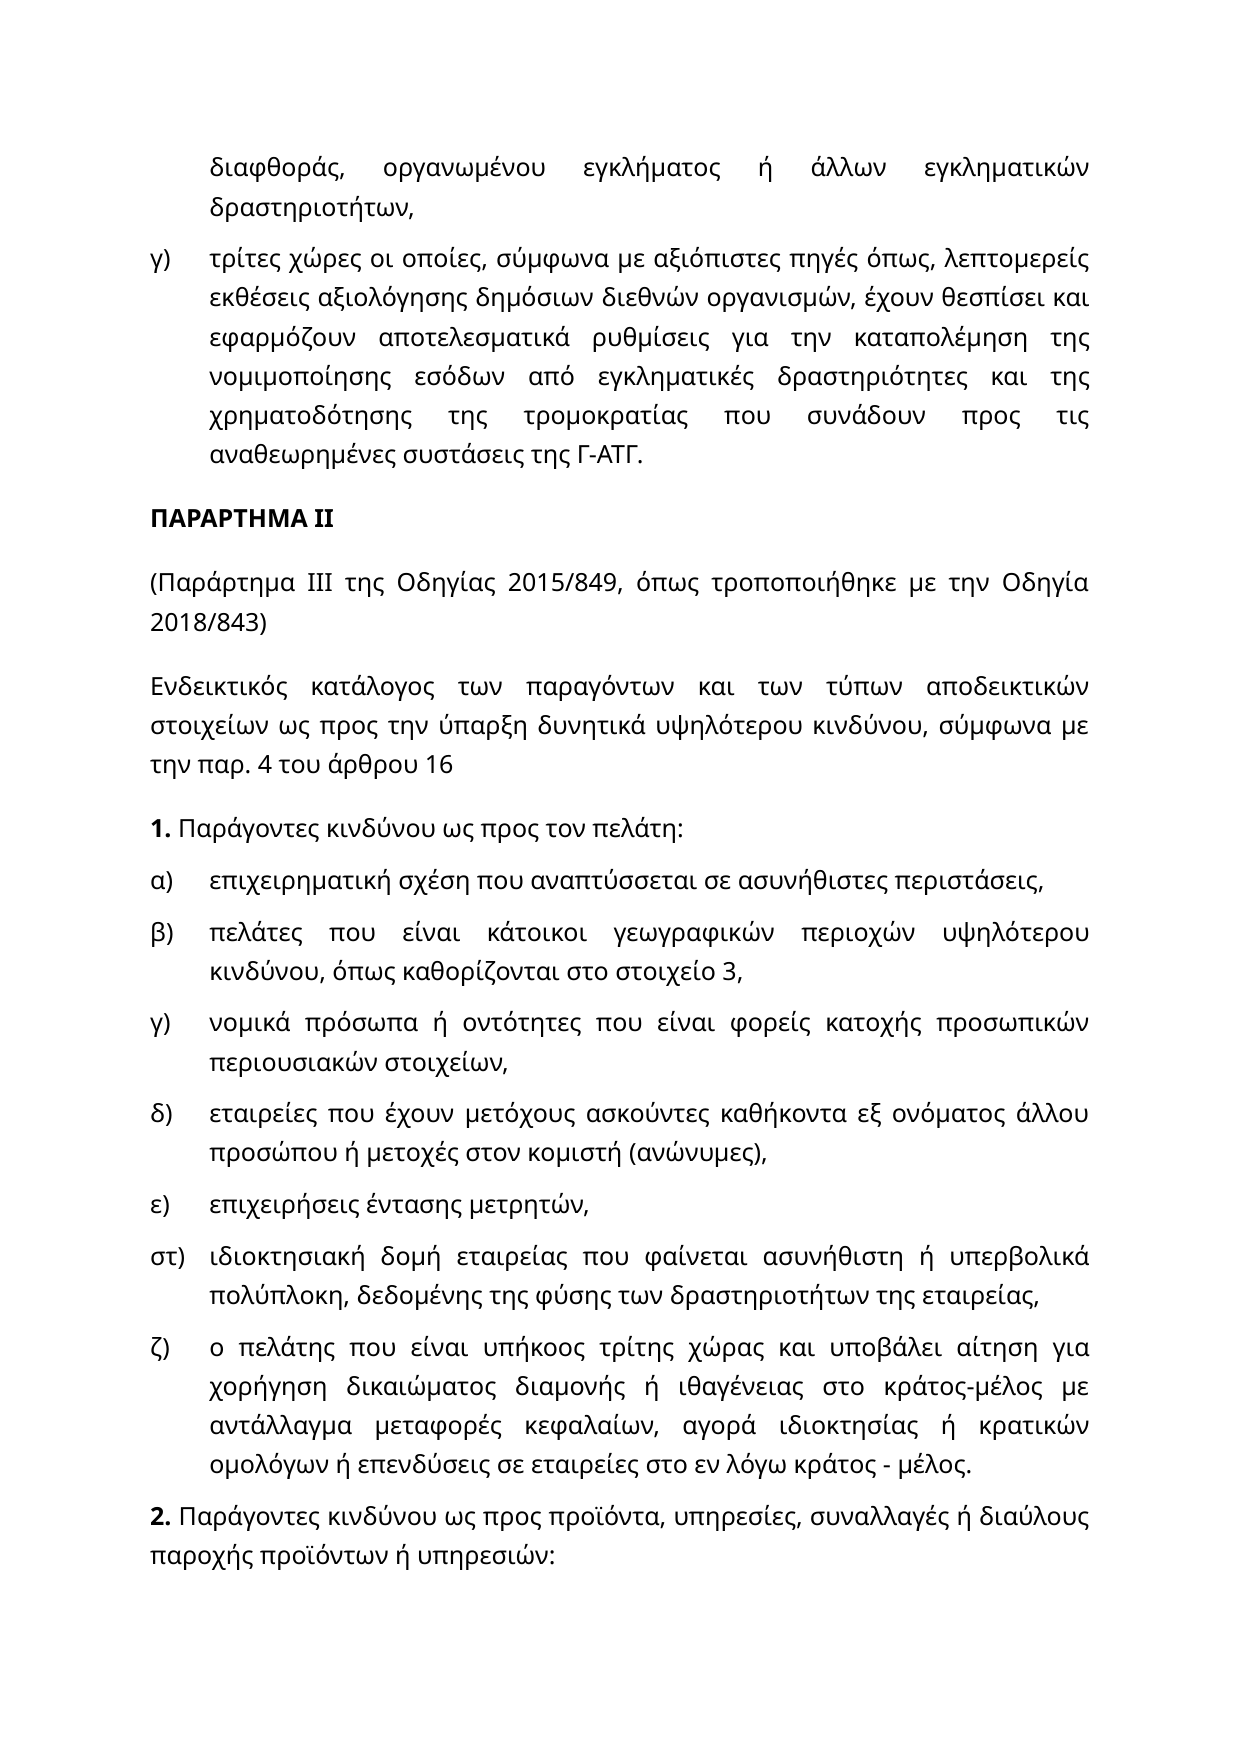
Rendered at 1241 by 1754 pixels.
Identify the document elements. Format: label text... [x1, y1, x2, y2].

list β) πελάτες που είναι κάτοικοι γεωγραφικών περιοχών υψηλότερου κινδύνου, όπως καθορίζονται στο στοιχείο 3, [150, 914, 1090, 987]
list γ) νομικά πρόσωπα ή οντότητες που είναι φορείς κατοχής προσωπικών περιουσιακών στοιχείων, [150, 1005, 1090, 1078]
text 2. Παράγοντες κινδύνου ως προς προϊόντα, υπηρεσίες, συναλλαγές ή διαύλους παροχής προϊόντων ή υπηρεσιών: [150, 1498, 1090, 1572]
text Ενδεικτικός κατάλογος των παραγόντων και των τύπων αποδεικτικών στοιχείων ως προς την ύπαρξη δυνητικά υψηλότερου κινδύνου, σύμφωνα με την παρ. 4 του άρθρου 16 [150, 668, 1090, 781]
list α) επιχειρηματική σχέση που αναπτύσσεται σε ασυνήθιστες περιστάσεις, [150, 862, 1090, 897]
text ΠΑΡΑΡΤΗΜΑ ΙΙ [150, 501, 1090, 535]
text (Παράρτημα III της Οδηγίας 2015/849, όπως τροποποιήθηκε με την Οδηγία 2018/843) [150, 565, 1090, 638]
text 1. Παράγοντες κινδύνου ως προς τον πελάτη: [150, 811, 1090, 845]
list ζ) ο πελάτης που είναι υπήκοος τρίτης χώρας και υποβάλει αίτηση για χορήγηση δικαιώματος διαμονής ή ιθαγένειας στο κράτος-μέλος με αντάλλαγμα μεταφορές κεφαλαίων, αγορά ιδιοκτησίας ή κρατικών ομολόγων ή επενδύσεις σε εταιρείες στο εν λόγω κράτος - μέλος. [150, 1329, 1090, 1481]
list γ) τρίτες χώρες οι οποίες, σύμφωνα με αξιόπιστες πηγές όπως, λεπτομερείς εκθέσεις αξιολόγησης δημόσιων διεθνών οργανισμών, έχουν θεσπίσει και εφαρμόζουν αποτελεσματικά ρυθμίσεις για την καταπολέμηση της νομιμοποίησης εσόδων από εγκληματικές δραστηριότητες και της χρηματοδότησης της τρομοκρατίας που συνάδουν προς τις αναθεωρημένες συστάσεις της Γ-ΑΤΓ. [150, 241, 1090, 471]
list διαφθοράς, οργανωμένου εγκλήματος ή άλλων εγκληματικών δραστηριοτήτων, [150, 150, 1090, 223]
list ε) επιχειρήσεις έντασης μετρητών, [150, 1187, 1090, 1221]
list δ) εταιρείες που έχουν μετόχους ασκούντες καθήκοντα εξ ονόματος άλλου προσώπου ή μετοχές στον κομιστή (ανώνυμες), [150, 1096, 1090, 1169]
list στ) ιδιοκτησιακή δομή εταιρείας που φαίνεται ασυνήθιστη ή υπερβολικά πολύπλοκη, δεδομένης της φύσης των δραστηριοτήτων της εταιρείας, [150, 1238, 1090, 1312]
